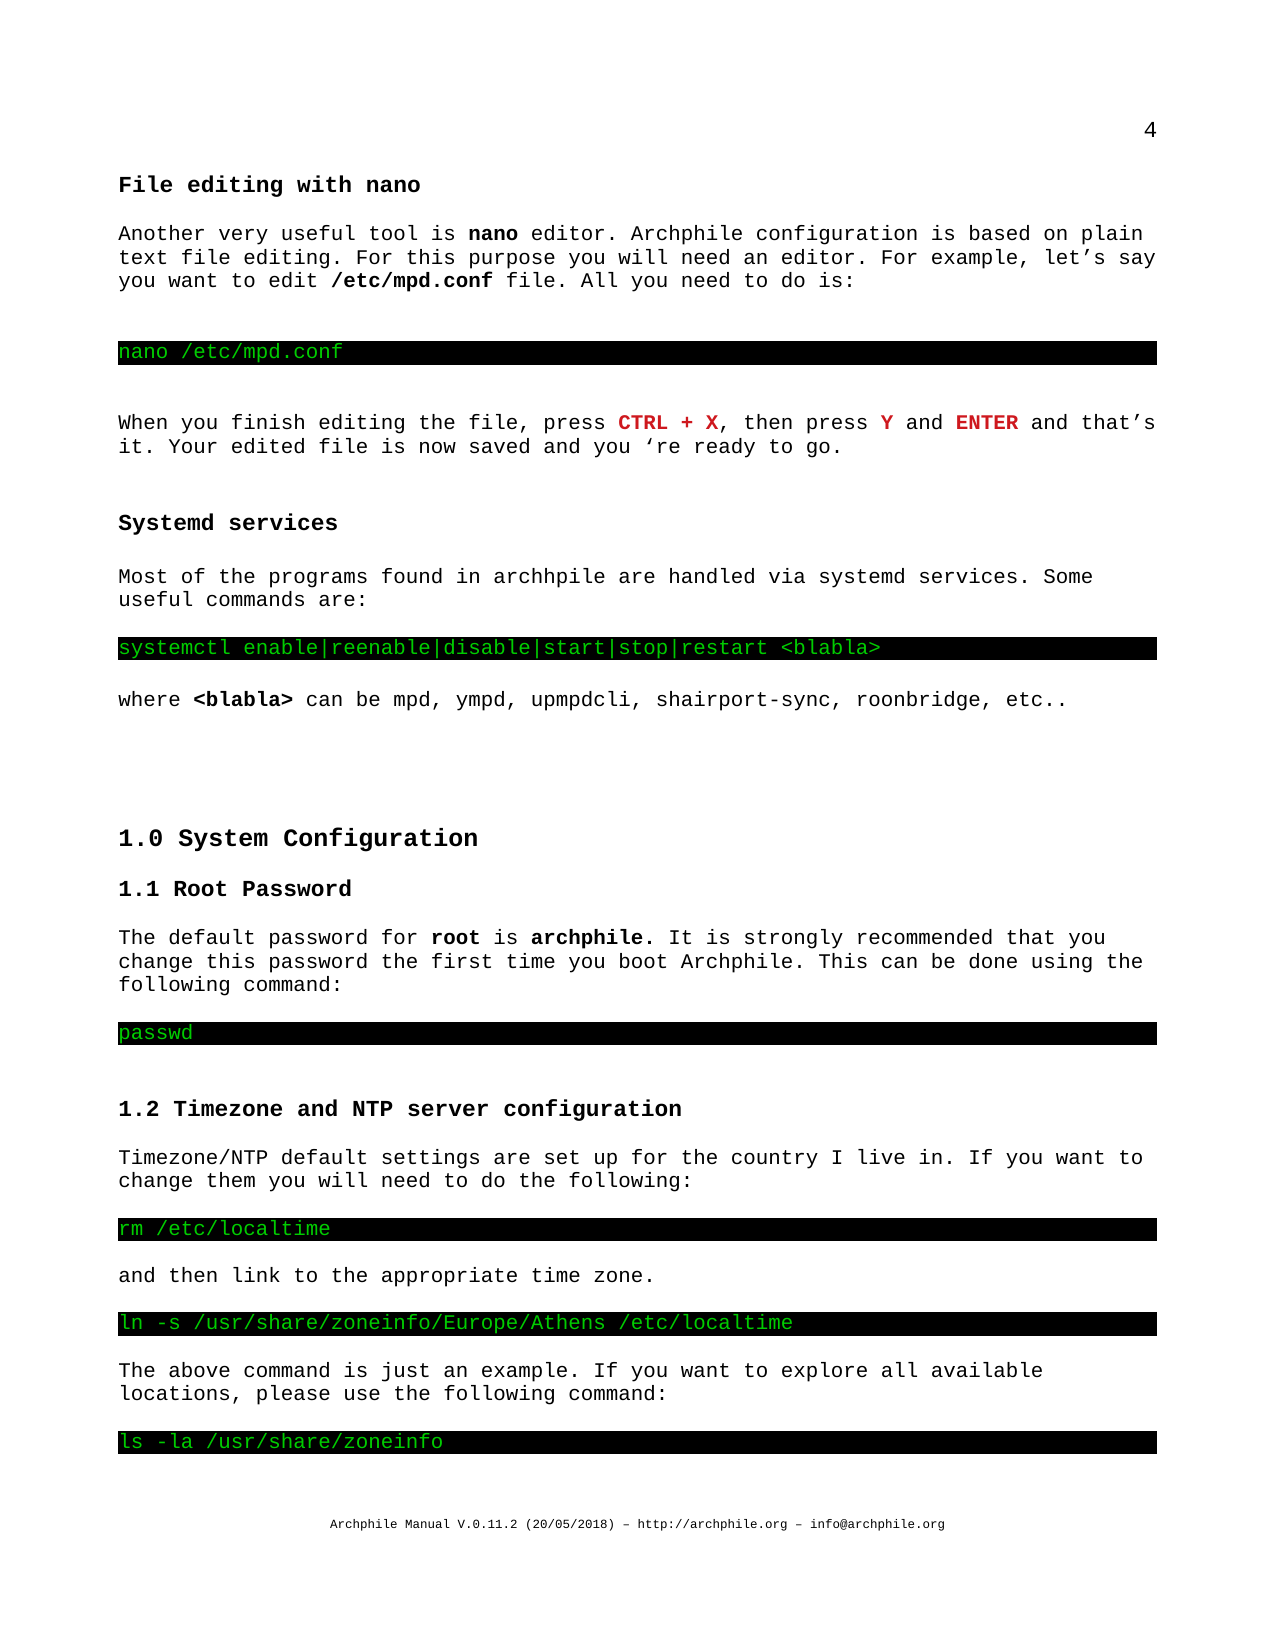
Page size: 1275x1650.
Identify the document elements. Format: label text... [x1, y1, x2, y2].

text 1.0 System Configuration [118, 826, 1157, 854]
text nano /etc/mpd.conf [118, 341, 1157, 365]
text 1.2 Timezone and NTP server configuration [118, 1097, 1157, 1123]
text rm /etc/localtime [118, 1218, 1157, 1241]
text ls -la /usr/share/zoneinfo [118, 1431, 1157, 1454]
text Systemd services [118, 511, 1157, 537]
text ln -s /usr/share/zoneinfo/Europe/Athens /etc/localtime [118, 1312, 1157, 1336]
text and then link to the appropriate time zone. [118, 1265, 1157, 1289]
text systemctl enable|reenable|disable|start|stop|restart <blabla> [118, 637, 1157, 660]
text 1.1 Root Password [118, 878, 1157, 903]
text Another very useful tool is nano editor. Archphile configuration is based on plain text file editing. For this purpose you will need an editor. For example, let’s say you want to edit /etc/mpd.conf file. All you need to do is: [118, 223, 1157, 294]
text The above command is just an example. If you want to explore all available locations, please use the following command: [118, 1360, 1157, 1407]
text Timezone/NTP default settings are set up for the country I live in. If you want to change them you will need to do the following: [118, 1147, 1157, 1194]
text Most of the programs found in archhpile are handled via systemd services. Some useful commands are: [118, 566, 1157, 613]
text File editing with nano [118, 173, 1157, 199]
text When you finish editing the file, press CTRL + X, then press Y and ENTER and that’s it. Your edited file is now saved and you ‘re ready to go. [118, 412, 1157, 459]
text passwd [118, 1022, 1157, 1045]
text where <blabla> can be mpd, ympd, upmpdcli, shairport-sync, roonbridge, etc.. [118, 689, 1157, 712]
text The default password for root is archphile. It is strongly recommended that you change this password the first time you boot Archphile. This can be done using the following command: [118, 927, 1157, 998]
